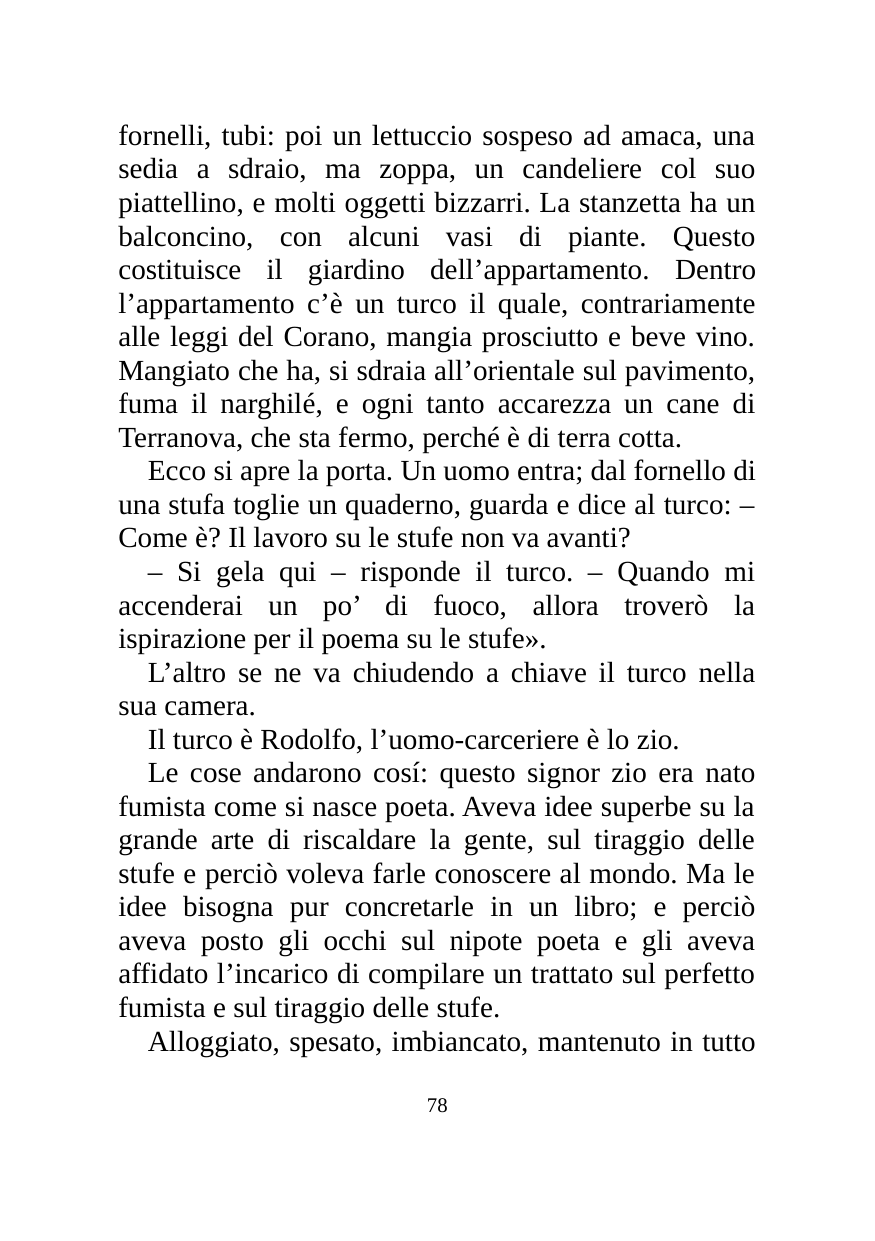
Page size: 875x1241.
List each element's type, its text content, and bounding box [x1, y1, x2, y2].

text Alloggiato, spesato, imbiancato, mantenuto in tutto [118, 1024, 756, 1057]
text fornelli, tubi: poi un lettuccio sospeso ad amaca, una sedia a sdraio, ma zoppa, un candeliere col suo piattellino, e molti oggetti bizzarri. La stanzetta ha un balconcino, con alcuni vasi di piante. Questo costituisce il giardino dell’appartamento. Dentro l’appartamento c’è un turco il quale, contrariamente alle leggi del Corano, mangia prosciutto e beve vino. Mangiato che ha, si sdraia all’orientale sul pavimento, fuma il narghilé, e ogni tanto accarezza un cane di Terranova, che sta fermo, perché è di terra cotta. [118, 118, 756, 453]
text Le cose andarono cosí: questo signor zio era nato fumista come si nasce poeta. Aveva idee superbe su la grande arte di riscaldare la gente, sul tiraggio delle stufe e perciò voleva farle conoscere al mondo. Ma le idee bisogna pur concretarle in un libro; e perciò aveva posto gli occhi sul nipote poeta e gli aveva affidato l’incarico di compilare un trattato sul perfetto fumista e sul tiraggio delle stufe. [118, 755, 756, 1024]
text Ecco si apre la porta. Un uomo entra; dal fornello di una stufa toglie un quaderno, guarda e dice al turco: ‒ Come è? Il lavoro su le stufe non va avanti? [118, 453, 756, 554]
text ‒ Si gela qui ‒ risponde il turco. ‒ Quando mi accenderai un po’ di fuoco, allora troverò la ispirazione per il poema su le stufe». [118, 554, 756, 655]
text Il turco è Rodolfo, l’uomo-carceriere è lo zio. [118, 722, 756, 755]
text L’altro se ne va chiudendo a chiave il turco nella sua camera. [118, 655, 756, 722]
